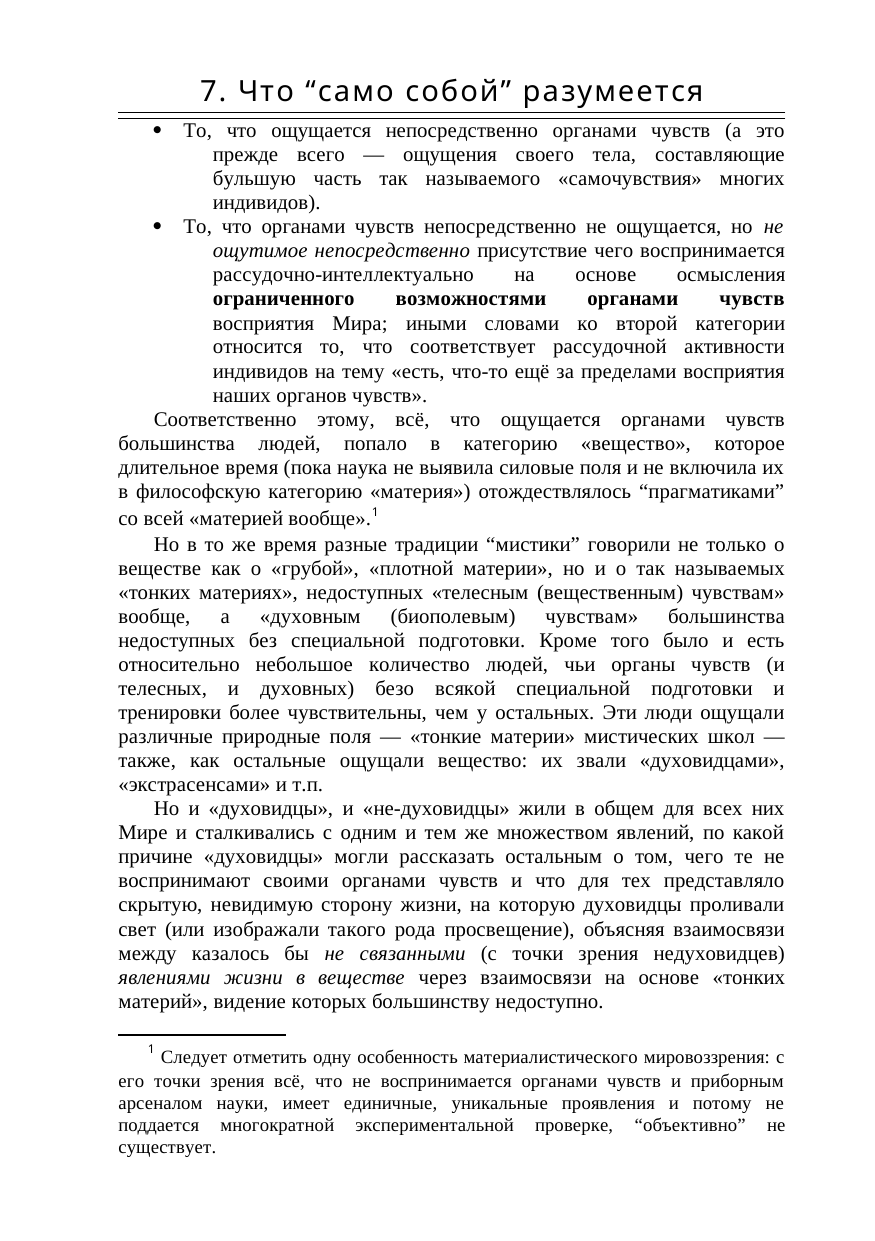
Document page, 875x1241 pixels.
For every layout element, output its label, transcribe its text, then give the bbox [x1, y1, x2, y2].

text Но и «духовидцы», и «не-духовидцы» жили в общем для всех них Мире и сталкивались с одним и тем же множеством явлений, по какой причине «духовидцы» могли рассказать остальным о том, чего те не воспринимают своими органами чувств и что для тех представляло скрытую, невидимую сторону жизни, на которую духовидцы проливали свет (или изображали такого рода просвещение), объясняя взаимосвязи между казалось бы не связанными (с точки зрения недуховидцев) явлениями жизни в веществе через взаимосвязи на основе «тонких материй», видение которых большинству недоступно. [118, 796, 785, 1013]
list То, что органами чувств непосредственно не ощущается, но не ощутимое непосредственно присутствие чего воспринимается рассудочно-интел­лектуально на основе осмысления ограниченного возможностями органами чувств восприятия Мира; иными словами ко второй категории относится то, что соответствует рассудочной активности индивидов на тему «есть, что-то ещё за пределами восприятия наших органов чувств». [153, 214, 785, 407]
list То, что ощущается непосредственно органами чувств (а это прежде всего — ощущения своего тела, составляющие бульшую часть так называемого «самочувствия» многих индивидов). [153, 119, 785, 214]
text Следует отметить одну особенность материалистического мировоззрения: с его точки зрения всё, что не воспринимается органами чувств и приборным арсеналом науки, имеет единичные, уникальные проявления и потому не поддается многократной экспериментальной проверке, “объек­ти­в­но” не существует. [118, 1041, 785, 1157]
text Соответственно этому, всё, что ощущается органами чувств большинства людей, попало в категорию «вещество», которое длительное время (пока наука не выявила силовые поля и не включила их в философскую категорию «материя») отождествлялось “прагматиками” со всей «материей вообще». [118, 407, 785, 531]
text Но в то же время разные традиции “мистики” говорили не только о веществе как о «грубой», «плотной материи», но и о так называемых «тонких материях», недоступных «телесным (вещественным) чувствам» вообще, а «духовным (биополевым) чувствам» большинства недоступных без специальной подготовки. Кроме того было и есть относительно небольшое количество людей, чьи органы чувств (и телесных, и духовных) безо всякой специальной подготовки и тренировки более чувствительны, чем у остальных. Эти люди ощущали различные природные поля — «тонкие материи» мистических школ — также, как остальные ощущали вещество: их звали «духовидцами», «экстра­сен­сами» и т.п. [118, 531, 785, 796]
